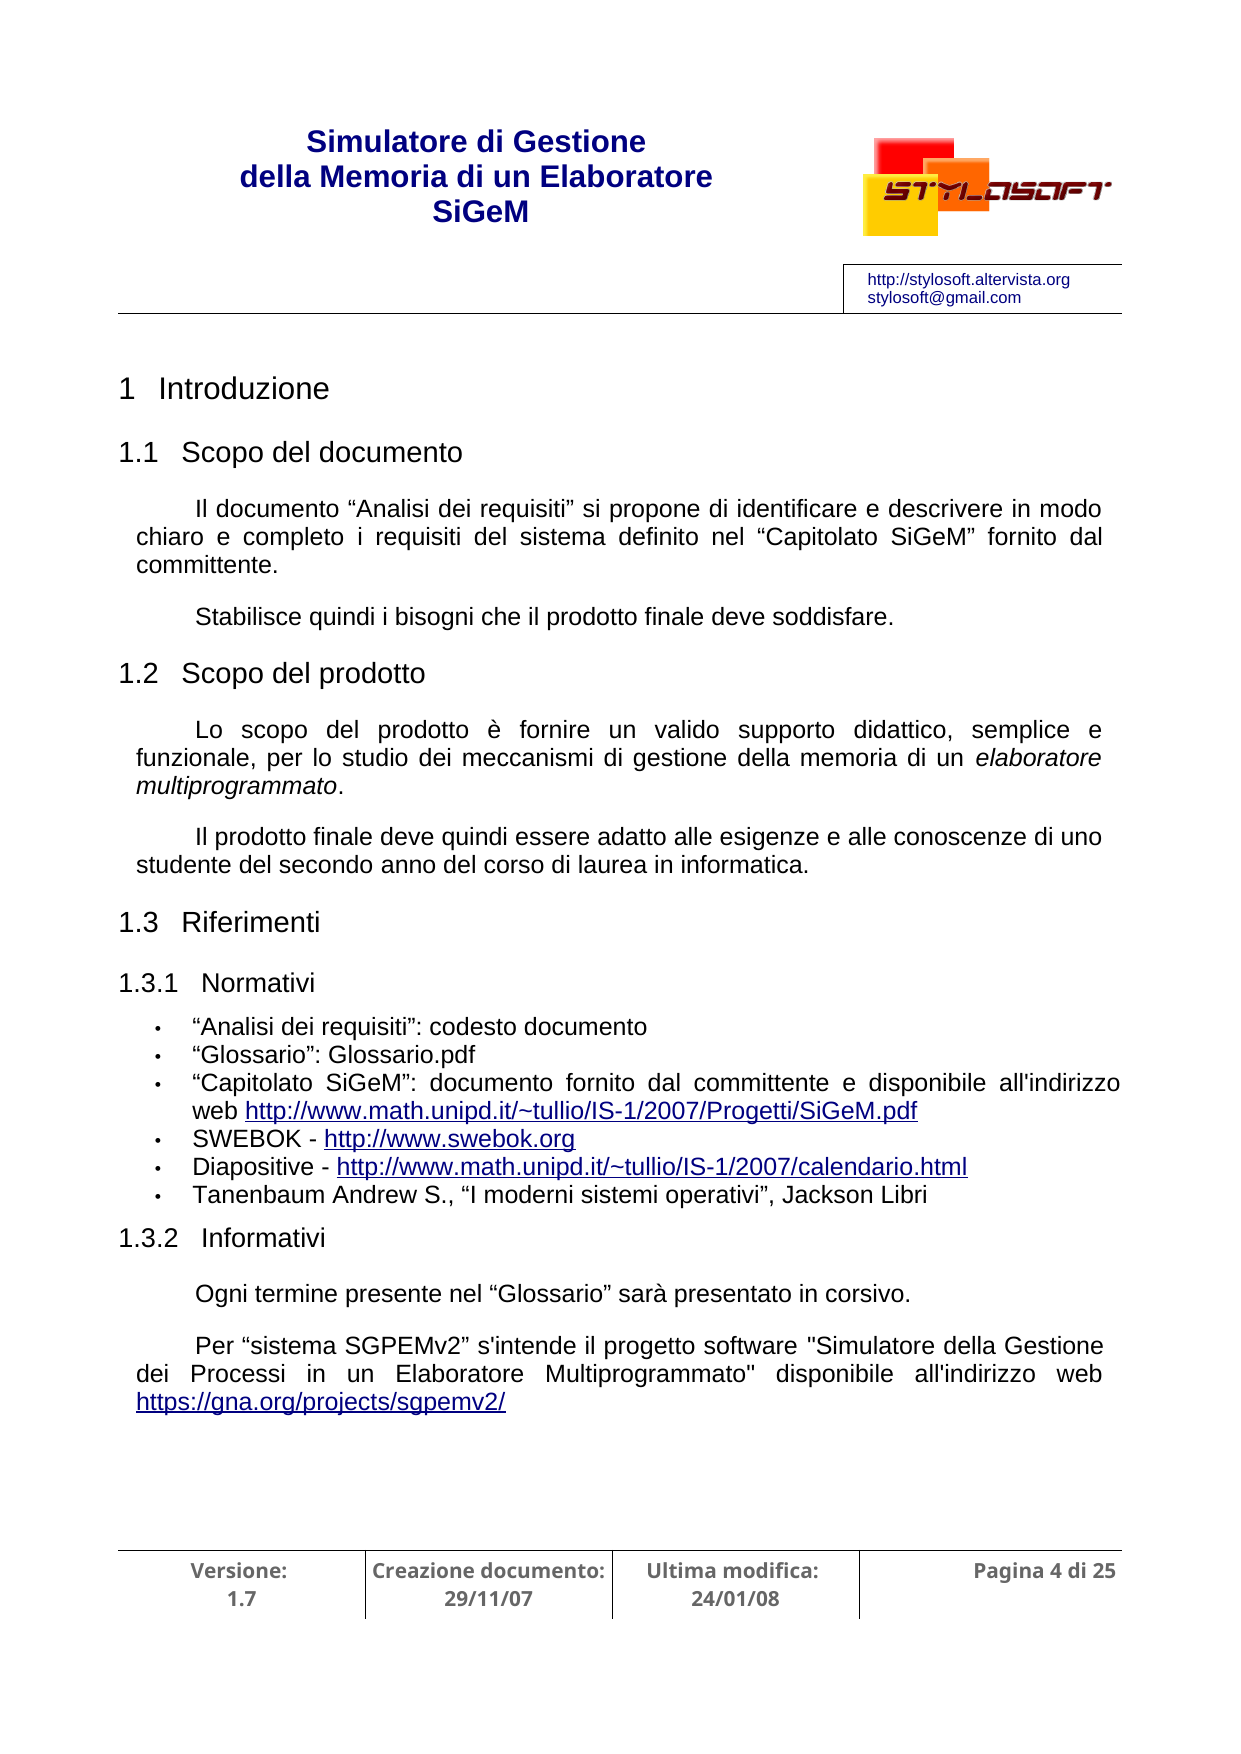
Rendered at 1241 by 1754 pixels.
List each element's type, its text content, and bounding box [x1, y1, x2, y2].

subtitle Scopo del prodotto [118, 657, 1122, 689]
list “Glossario”: Glossario.pdf [154, 1041, 1122, 1069]
text Per “sistema SGPEMv2” s'intende il progetto software "Simulatore della Gestione dei Processi in un Elaboratore Multiprogrammato" disponibile all'indirizzo web https://gna.org/projects/sgpemv2/ [136, 1331, 1104, 1415]
text Stabilisce quindi i bisogni che il prodotto finale deve soddisfare. [136, 602, 1104, 630]
subtitle Riferimenti [118, 906, 1122, 938]
list “Analisi dei requisiti”: codesto documento [154, 1013, 1122, 1041]
list “Capitolato SiGeM”: documento fornito dal committente e disponibile all'indirizzo web http://www.math.unipd.it/~tullio/IS-1/2007/Progetti/SiGeM.pdf [154, 1069, 1122, 1124]
subtitle Informativi [118, 1223, 1122, 1253]
list Tanenbaum Andrew S., “I moderni sistemi operativi”, Jackson Libri [154, 1180, 1122, 1208]
list Diapositive - http://www.math.unipd.it/~tullio/IS-1/2007/calendario.html [154, 1152, 1122, 1180]
subtitle Scopo del documento [118, 436, 1122, 468]
text Il documento “Analisi dei requisiti” si propone di identificare e descrivere in modo chiaro e completo i requisiti del sistema definito nel “Capitolato SiGeM” fornito dal committente. [136, 495, 1104, 579]
subtitle Normativi [118, 968, 1122, 998]
subtitle Introduzione [118, 371, 1122, 406]
list SWEBOK - http://www.swebok.org [154, 1124, 1122, 1152]
text Ogni termine presente nel “Glossario” sarà presentato in corsivo. [136, 1280, 1104, 1308]
text Il prodotto finale deve quindi essere adatto alle esigenze e alle conoscenze di uno studente del secondo anno del corso di laurea in informatica. [136, 823, 1104, 879]
picture [848, 123, 1117, 247]
text Lo scopo del prodotto è fornire un valido supporto didattico, semplice e funzionale, per lo studio dei meccanismi di gestione della memoria di un elaboratore multiprogrammato. [136, 716, 1104, 800]
